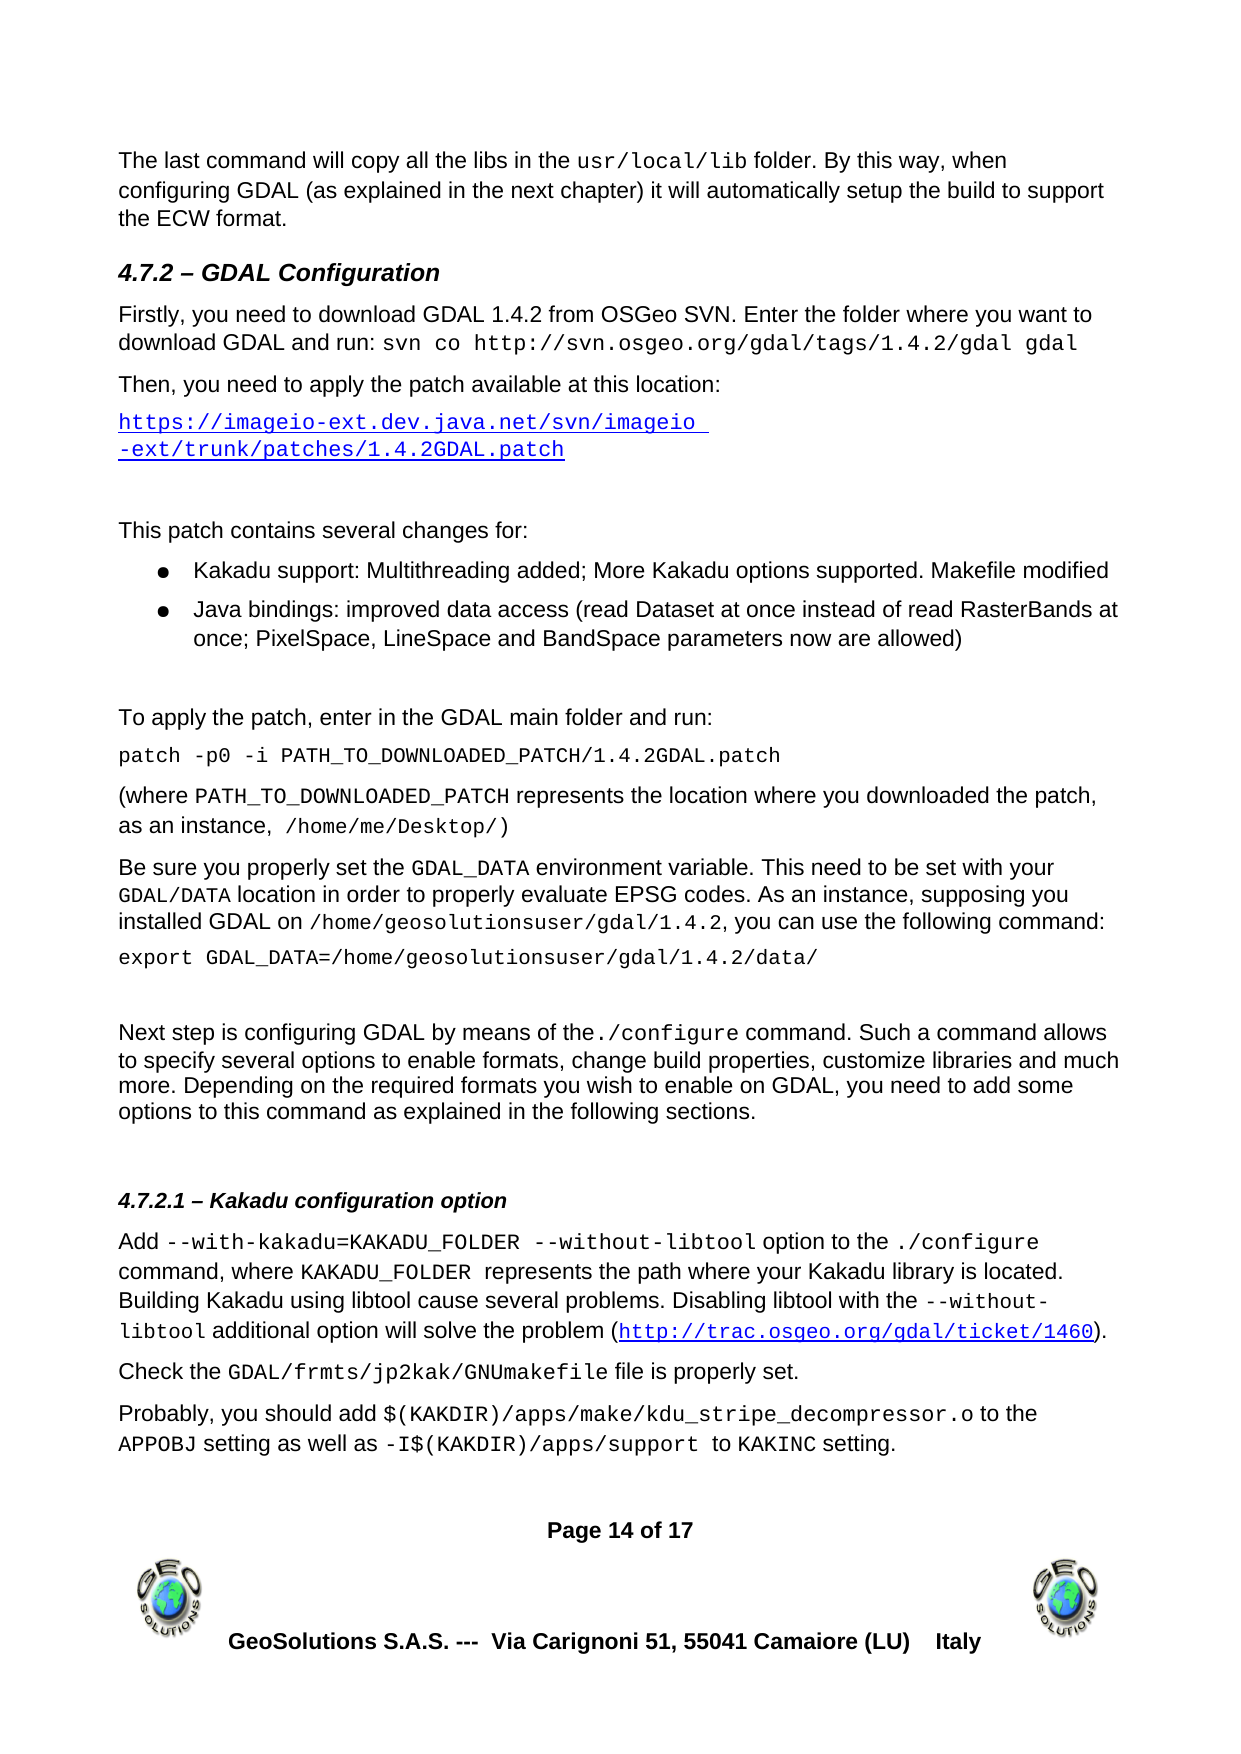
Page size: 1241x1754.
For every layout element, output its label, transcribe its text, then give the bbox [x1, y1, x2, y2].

text Then, you need to apply the patch available at this location: [118, 371, 1122, 397]
subtitle 4.7.2.1 – Kakadu configuration option [118, 1189, 1122, 1214]
picture [1030, 1552, 1101, 1641]
text To apply the patch, enter in the GDAL main folder and run: [118, 705, 1122, 731]
text https://imageio-ext.dev.java.net/svn/imageio -ext/trunk/patches/1.4.2GDAL.patch [118, 411, 1122, 463]
text Check the GDAL/frmts/jp2kak/GNUmakefile file is properly set. [118, 1359, 1122, 1386]
text (where PATH_TO_DOWNLOADED_PATCH represents the location where you downloaded the patch, as an instance, /home/me/Desktop/) [118, 783, 1122, 840]
text Probably, you should add $(KAKDIR)/apps/make/kdu_stripe_decompressor.o to the APPOBJ setting as well as -I$(KAKDIR)/apps/support to KAKINC setting. [118, 1401, 1122, 1458]
list Java bindings: improved data access (read Dataset at once instead of read RasterBands at once; PixelSpace, LineSpace and BandSpace parameters now are allowed) [156, 597, 1122, 651]
text Add --with-kakadu=KAKADU_FOLDER --without-libtool option to the ./configure command, where KAKADU_FOLDER represents the path where your Kakadu library is located. Building Kakadu using libtool cause several problems. Disabling libtool with the --without-libtool additional option will solve the problem (http://trac.osgeo.org/gdal/ticket/1460). [118, 1228, 1122, 1344]
text patch -p0 -i PATH_TO_DOWNLOADED_PATCH/1.4.2GDAL.patch [118, 745, 1122, 769]
text This patch contains several changes for: [118, 517, 1122, 543]
text The last command will copy all the libs in the usr/local/lib folder. By this way, when configuring GDAL (as explained in the next chapter) it will automatically setup the build to support the ECW format. [118, 148, 1122, 231]
picture [134, 1552, 205, 1641]
list Kakadu support: Multithreading added; More Kakadu options supported. Makefile modified [156, 557, 1122, 583]
text export GDAL_DATA=/home/geosolutionsuser/gdal/1.4.2/data/ [118, 947, 1122, 971]
text Firstly, you need to download GDAL 1.4.2 from OSGeo SVN. Enter the folder where you want to download GDAL and run: svn co http://svn.osgeo.org/gdal/tags/1.4.2/gdal gdal [118, 302, 1122, 357]
text Be sure you properly set the GDAL_DATA environment variable. This need to be set with your GDAL/DATA location in order to properly evaluate EPSG codes. As an instance, supposing you installed GDAL on /home/geosolutionsuser/gdal/1.4.2, you can use the following command: [118, 854, 1122, 936]
subtitle 4.7.2 – GDAL Configuration [118, 259, 1122, 286]
text Next step is configuring GDAL by means of the./configure command. Such a command allows to specify several options to enable formats, change build properties, customize libraries and much more. Depending on the required formats you wish to enable on GDAL, you need to add some options to this command as explained in the following sections. [118, 1020, 1122, 1124]
